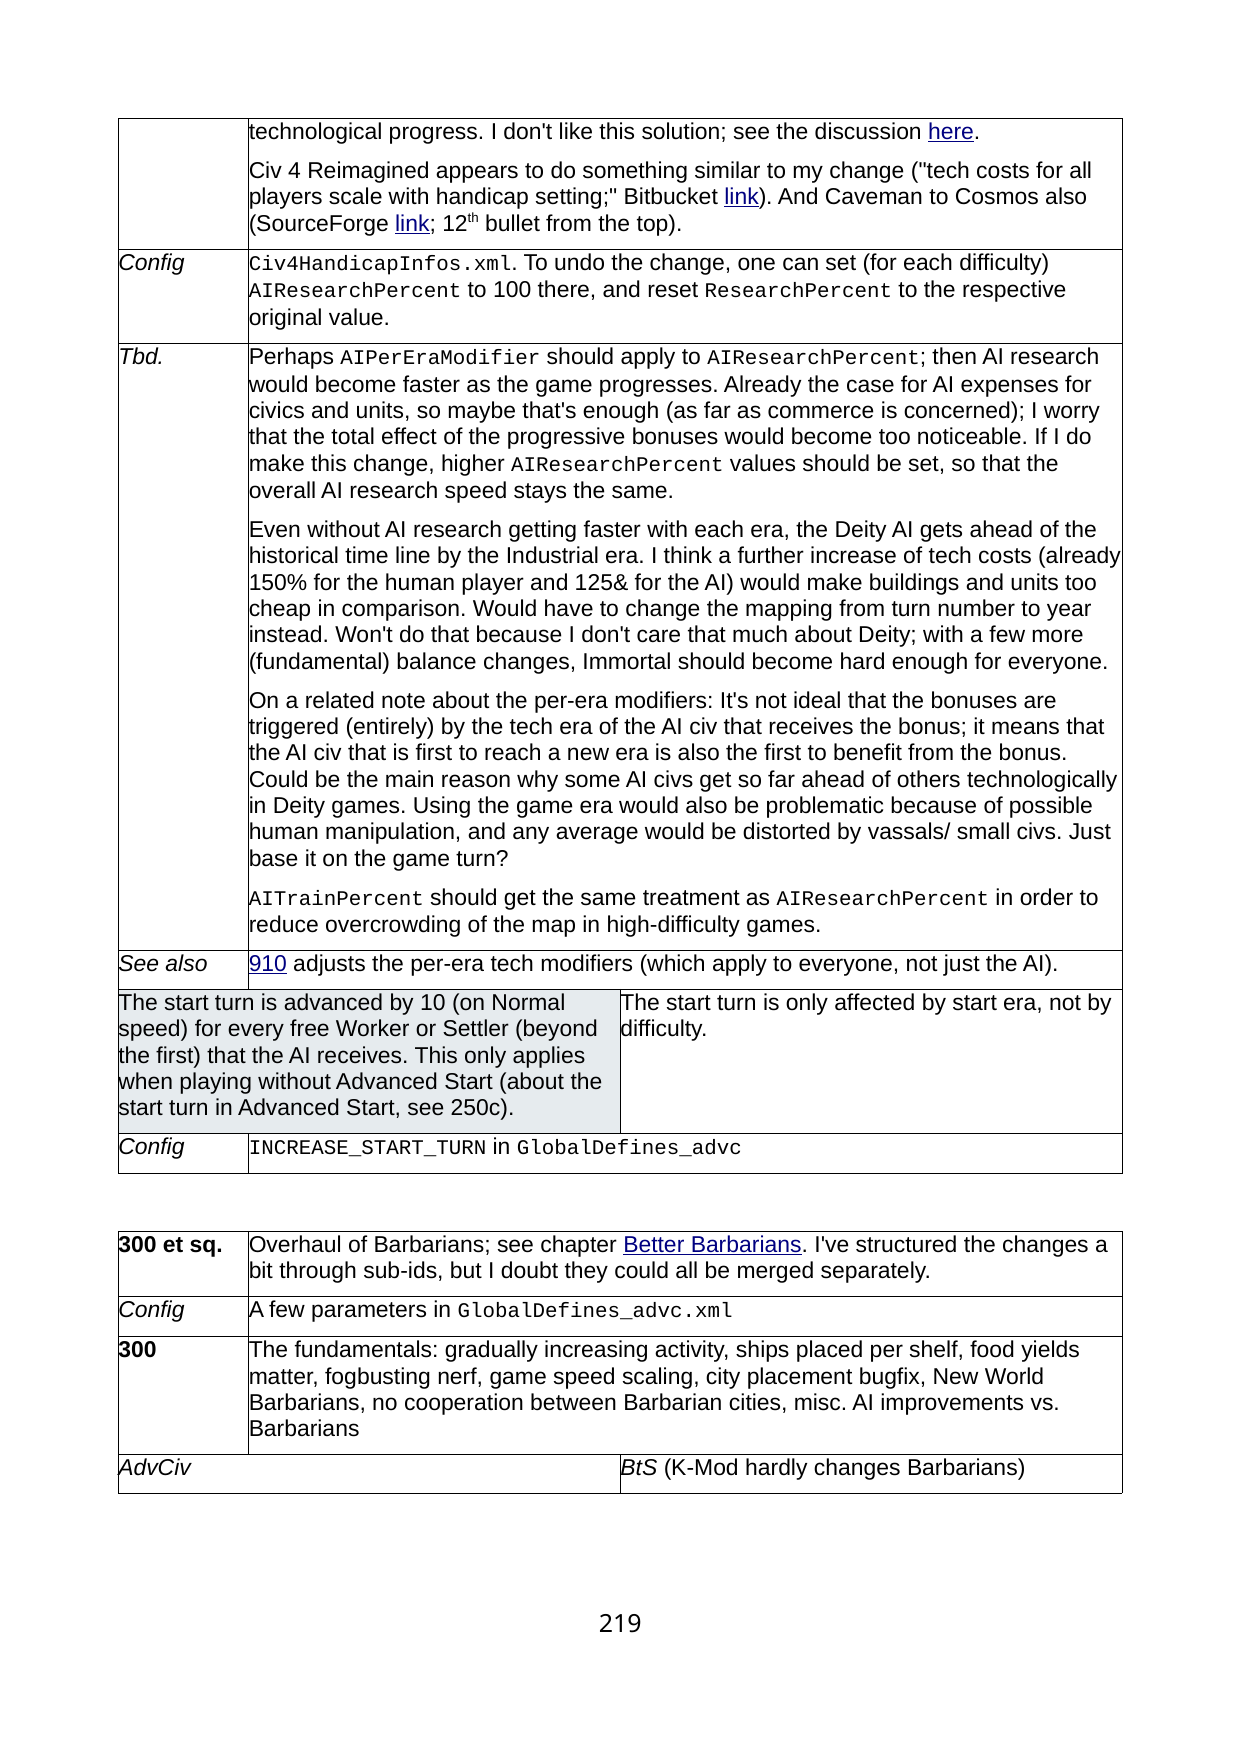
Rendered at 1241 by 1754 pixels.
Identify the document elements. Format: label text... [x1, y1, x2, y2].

table_cell Config [119, 250, 248, 343]
table_cell Config [119, 1297, 248, 1336]
table_cell A few parameters in GlobalDefines_advc.xml [249, 1297, 1122, 1336]
table_cell Perhaps AIPerEraModifier should apply to AIResearchPercent; then AI research would become faster as the game progresses. Already the case for AI expenses for civics and units, so maybe that's enough (as far as commerce is concerned); I worry that the total effect of the progressive bonuses would become too noticeable. If I do make this change, higher AIResearchPercent values should be set, so that the overall AI research speed stays the same. Even without AI research getting faster with each era, the Deity AI gets ahead of the historical time line by the Industrial era. I think a further increase of tech costs (already 150% for the human player and 125& for the AI) would make buildings and units too cheap in comparison. Would have to change the mapping from turn number to year instead. Won't do that because I don't care that much about Deity; with a few more (fundamental) balance changes, Immortal should become hard enough for everyone. On a related note about the per-era modifiers: It's not ideal that the bonuses are triggered (entirely) by the tech era of the AI civ that receives the bonus; it means that the AI civ that is first to reach a new era is also the first to benefit from the bonus. Could be the main reason why some AI civs get so far ahead of others technologically in Deity games. Using the game era would also be problematic because of possible human manipulation, and any average would be distorted by vassals/ small civs. Just base it on the game turn? AITrainPercent should get the same treatment as AIResearchPercent in order to reduce overcrowding of the map in high-difficulty games. [249, 344, 1122, 950]
table_cell The start turn is only affected by start era, not by difficulty. [621, 990, 1122, 1133]
table_cell The fundamentals: gradually increasing activity, ships placed per shelf, food yields matter, fogbusting nerf, game speed scaling, city placement bugfix, New World Barbarians, no cooperation between Barbarian cities, misc. AI improvements vs. Barbarians [249, 1337, 1122, 1454]
table_cell Config [119, 1134, 248, 1173]
table_cell technological progress. I don't like this solution; see the discussion here. Civ 4 Reimagined appears to do something similar to my change ("tech costs for all players scale with handicap setting;" Bitbucket link). And Caveman to Cosmos also (SourceForge link; 12th bullet from the top). [249, 119, 1122, 248]
table_cell Civ4HandicapInfos.xml. To undo the change, one can set (for each difficulty) AIResearchPercent to 100 there, and reset ResearchPercent to the respective original value. [249, 250, 1122, 343]
table_header 300 et sq. [119, 1232, 248, 1296]
table_cell Tbd. [119, 344, 248, 950]
table_cell The start turn is advanced by 10 (on Normal speed) for every free Worker or Settler (beyond the first) that the AI receives. This only applies when playing without Advanced Start (about the start turn in Advanced Start, see 250c). [119, 990, 620, 1133]
table_cell INCREASE_START_TURN in GlobalDefines_advc [249, 1134, 1122, 1173]
table_header Overhaul of Barbarians; see chapter Better Barbarians. I've structured the changes a bit through sub-ids, but I doubt they could all be merged separately. [249, 1232, 1122, 1296]
table_cell AdvCiv [119, 1455, 620, 1493]
table_cell BtS (K-Mod hardly changes Barbarians) [621, 1455, 1122, 1493]
table_cell 910 adjusts the per-era tech modifiers (which apply to everyone, not just the AI). [249, 951, 1122, 989]
table_cell See also [119, 951, 248, 989]
table_cell [119, 119, 248, 248]
table_cell 300 [119, 1337, 248, 1454]
